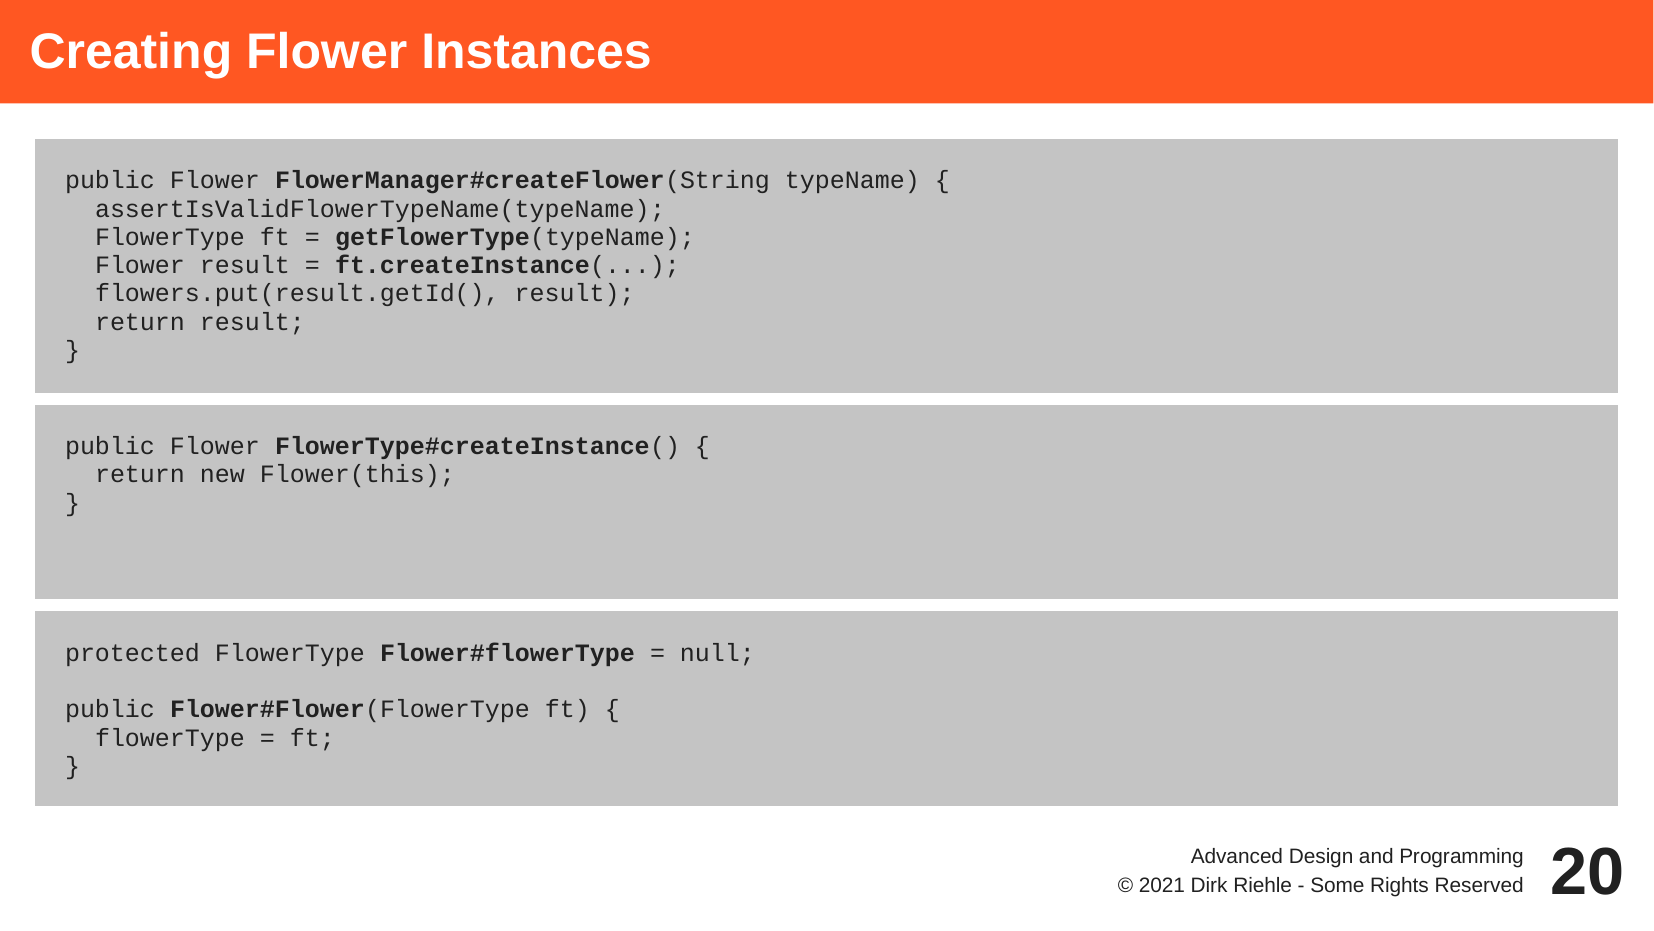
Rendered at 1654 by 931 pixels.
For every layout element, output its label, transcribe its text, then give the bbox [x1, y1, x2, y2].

list public Flower FlowerManager#createFlower(String typeName) { assertIsValidFlowerTypeName(typeName); FlowerType ft = getFlowerType(typeName); Flower result = ft.createInstance(...); flowers.put(result.getId(), result); return result; } [29, 132, 1625, 393]
list public Flower FlowerType#createInstance() { return new Flower(this); } [29, 398, 1625, 606]
list protected FlowerType Flower#flowerType = null; public Flower#Flower(FlowerType ft) { flowerType = ft; } [29, 611, 1625, 813]
title Creating Flower Instances [0, 0, 1654, 104]
